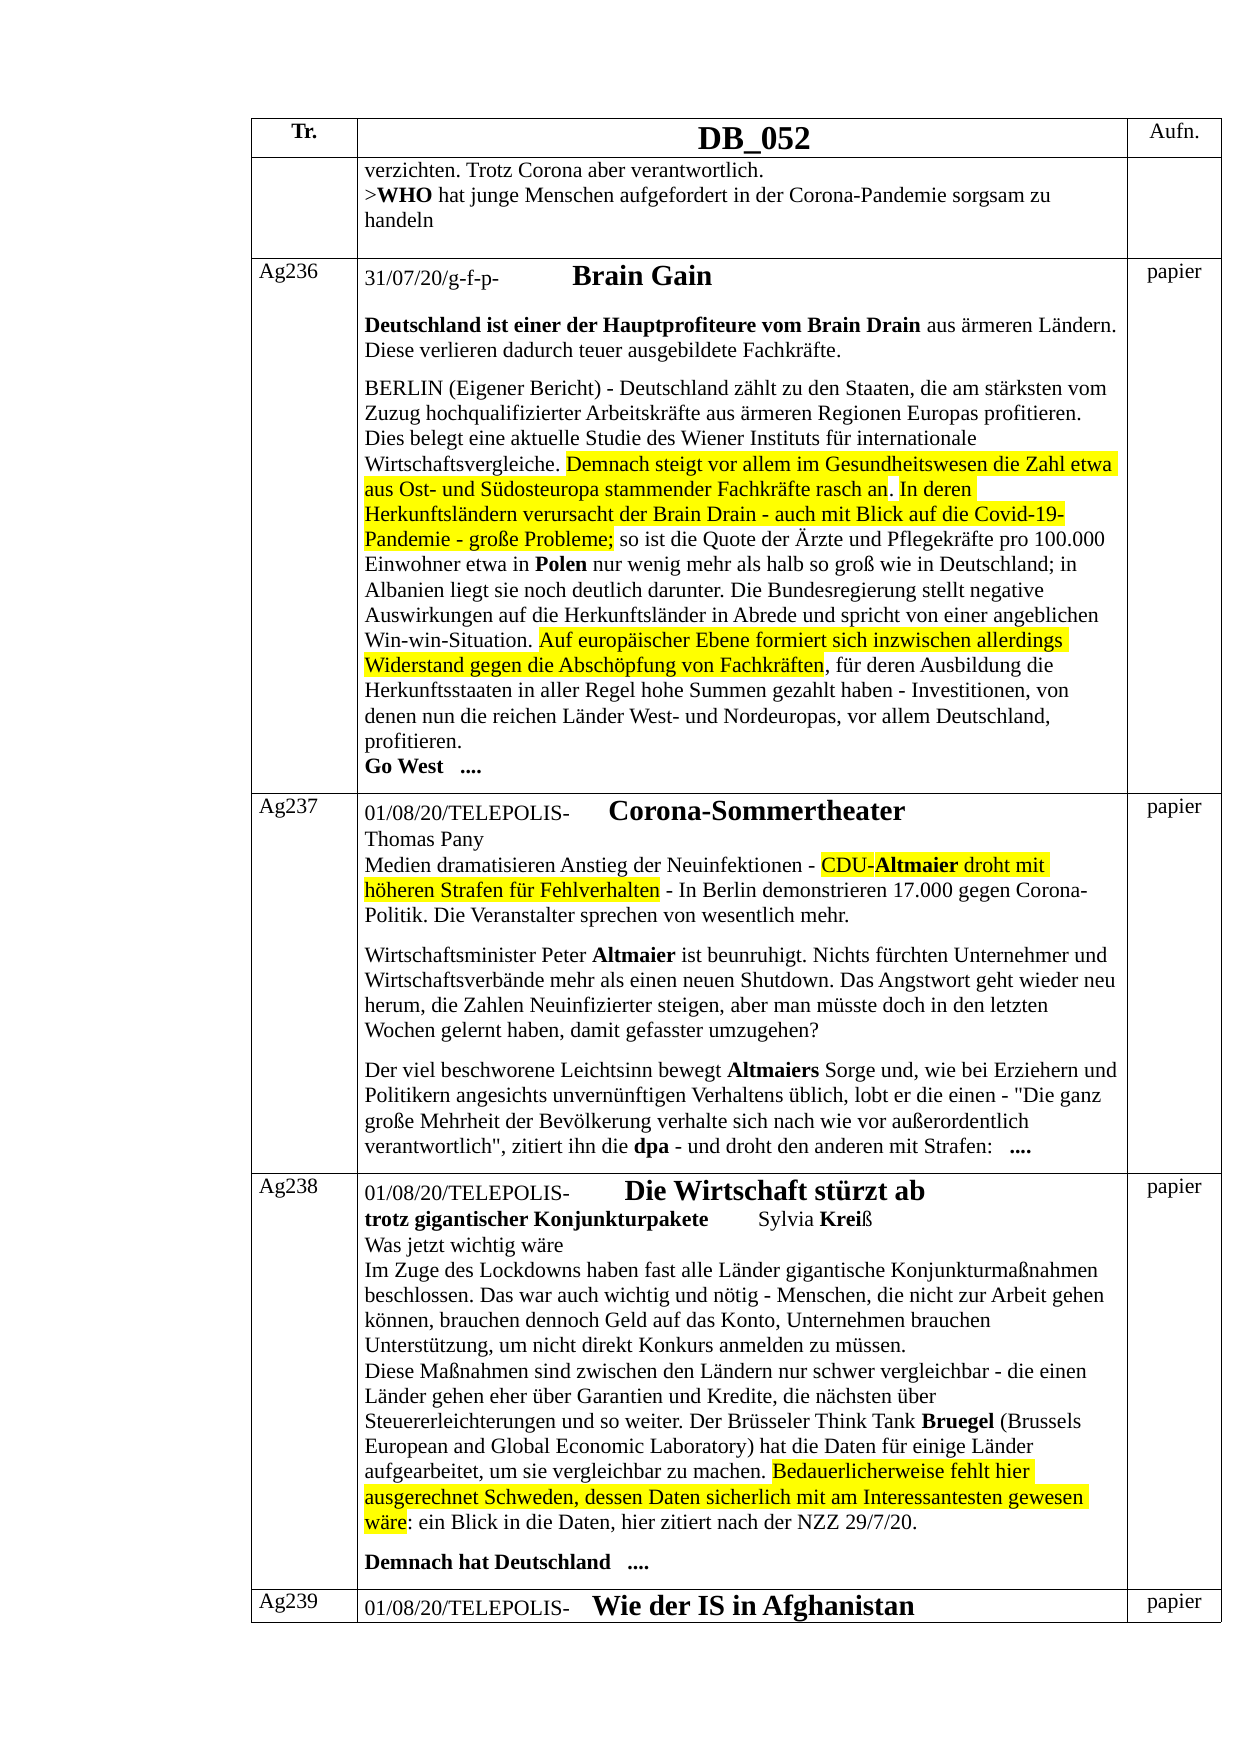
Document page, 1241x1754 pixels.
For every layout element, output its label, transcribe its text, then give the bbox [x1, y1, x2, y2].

table_header Aufn. [1128, 119, 1221, 157]
table_cell papier [1128, 794, 1221, 1173]
table_cell Ag238 [252, 1174, 357, 1588]
table_cell Ag236 [252, 259, 357, 793]
table_cell papier [1128, 1174, 1221, 1588]
table_cell 01/08/20/TELEPOLIS- Wie der IS in Afghanistan [358, 1590, 1127, 1622]
table_cell verzichten. Trotz Corona aber verantwortlich. >WHO hat junge Menschen aufgefordert in der Corona-Pandemie sorgsam zu handeln [358, 158, 1127, 257]
table_header DB_052 [358, 119, 1127, 157]
table_cell Ag237 [252, 794, 357, 1173]
table_cell Ag239 [252, 1590, 357, 1622]
table_cell papier [1128, 1590, 1221, 1622]
table_cell 31/07/20/g-f-p- Brain Gain Deutschland ist einer der Hauptprofiteure vom Brain Drain aus ärmeren Ländern. Diese verlieren dadurch teuer ausgebildete Fachkräfte. BERLIN (Eigener Bericht) - Deutschland zählt zu den Staaten, die am stärksten vom Zuzug hochqualifizierter Arbeitskräfte aus ärmeren Regionen Europas profitieren. Dies belegt eine aktuelle Studie des Wiener Instituts für internationale Wirtschaftsvergleiche. Demnach steigt vor allem im Gesundheitswesen die Zahl etwa aus Ost- und Südosteuropa stammender Fachkräfte rasch an. In deren Herkunftsländern verursacht der Brain Drain - auch mit Blick auf die Covid-19-Pandemie - große Probleme; so ist die Quote der Ärzte und Pflegekräfte pro 100.000 Einwohner etwa in Polen nur wenig mehr als halb so groß wie in Deutschland; in Albanien liegt sie noch deutlich darunter. Die Bundesregierung stellt negative Auswirkungen auf die Herkunftsländer in Abrede und spricht von einer angeblichen Win-win-Situation. Auf europäischer Ebene formiert sich inzwischen allerdings Widerstand gegen die Abschöpfung von Fachkräften, für deren Ausbildung die Herkunftsstaaten in aller Regel hohe Summen gezahlt haben - Investitionen, von denen nun die reichen Länder West- und Nordeuropas, vor allem Deutschland, profitieren. Go West .... [358, 259, 1127, 793]
table_cell [1128, 158, 1221, 257]
table_cell [252, 158, 357, 257]
table_header ­Tr. [252, 119, 357, 157]
table_cell papier [1128, 259, 1221, 793]
table_cell 01/08/20/TELEPOLIS- Corona-Sommertheater Thomas Pany Medien dramatisieren Anstieg der Neuinfektionen - CDU-Altmaier droht mit höheren Strafen für Fehlverhalten - In Berlin demonstrieren 17.000 gegen Corona-Politik. Die Veranstalter sprechen von wesentlich mehr. Wirtschaftsminister Peter Altmaier ist beunruhigt. Nichts fürchten Unternehmer und Wirtschaftsverbände mehr als einen neuen Shutdown. Das Angstwort geht wieder neu herum, die Zahlen Neuinfizierter steigen, aber man müsste doch in den letzten Wochen gelernt haben, damit gefasster umzugehen? Der viel beschworene Leichtsinn bewegt Altmaiers Sorge und, wie bei Erziehern und Politikern angesichts unvernünftigen Verhaltens üblich, lobt er die einen - "Die ganz große Mehrheit der Bevölkerung verhalte sich nach wie vor außerordentlich verantwortlich", zitiert ihn die dpa - und droht den anderen mit Strafen: .... [358, 794, 1127, 1173]
table_cell 01/08/20/TELEPOLIS- Die Wirtschaft stürzt ab trotz gigantischer Konjunkturpakete Sylvia Kreiß Was jetzt wichtig wäre Im Zuge des Lockdowns haben fast alle Länder gigantische Konjunkturmaßnahmen beschlossen. Das war auch wichtig und nötig - Menschen, die nicht zur Arbeit gehen können, brauchen dennoch Geld auf das Konto, Unternehmen brauchen Unterstützung, um nicht direkt Konkurs anmelden zu müssen. Diese Maßnahmen sind zwischen den Ländern nur schwer vergleichbar - die einen Länder gehen eher über Garantien und Kredite, die nächsten über Steuererleichterungen und so weiter. Der Brüsseler Think Tank Bruegel (Brussels European and Global Economic Laboratory) hat die Daten für einige Länder aufgearbeitet, um sie vergleichbar zu machen. Bedauerlicherweise fehlt hier ausgerechnet Schweden, dessen Daten sicherlich mit am Interessantesten gewesen wäre: ein Blick in die Daten, hier zitiert nach der NZZ 29/7/20. Demnach hat Deutschland .... [358, 1174, 1127, 1588]
